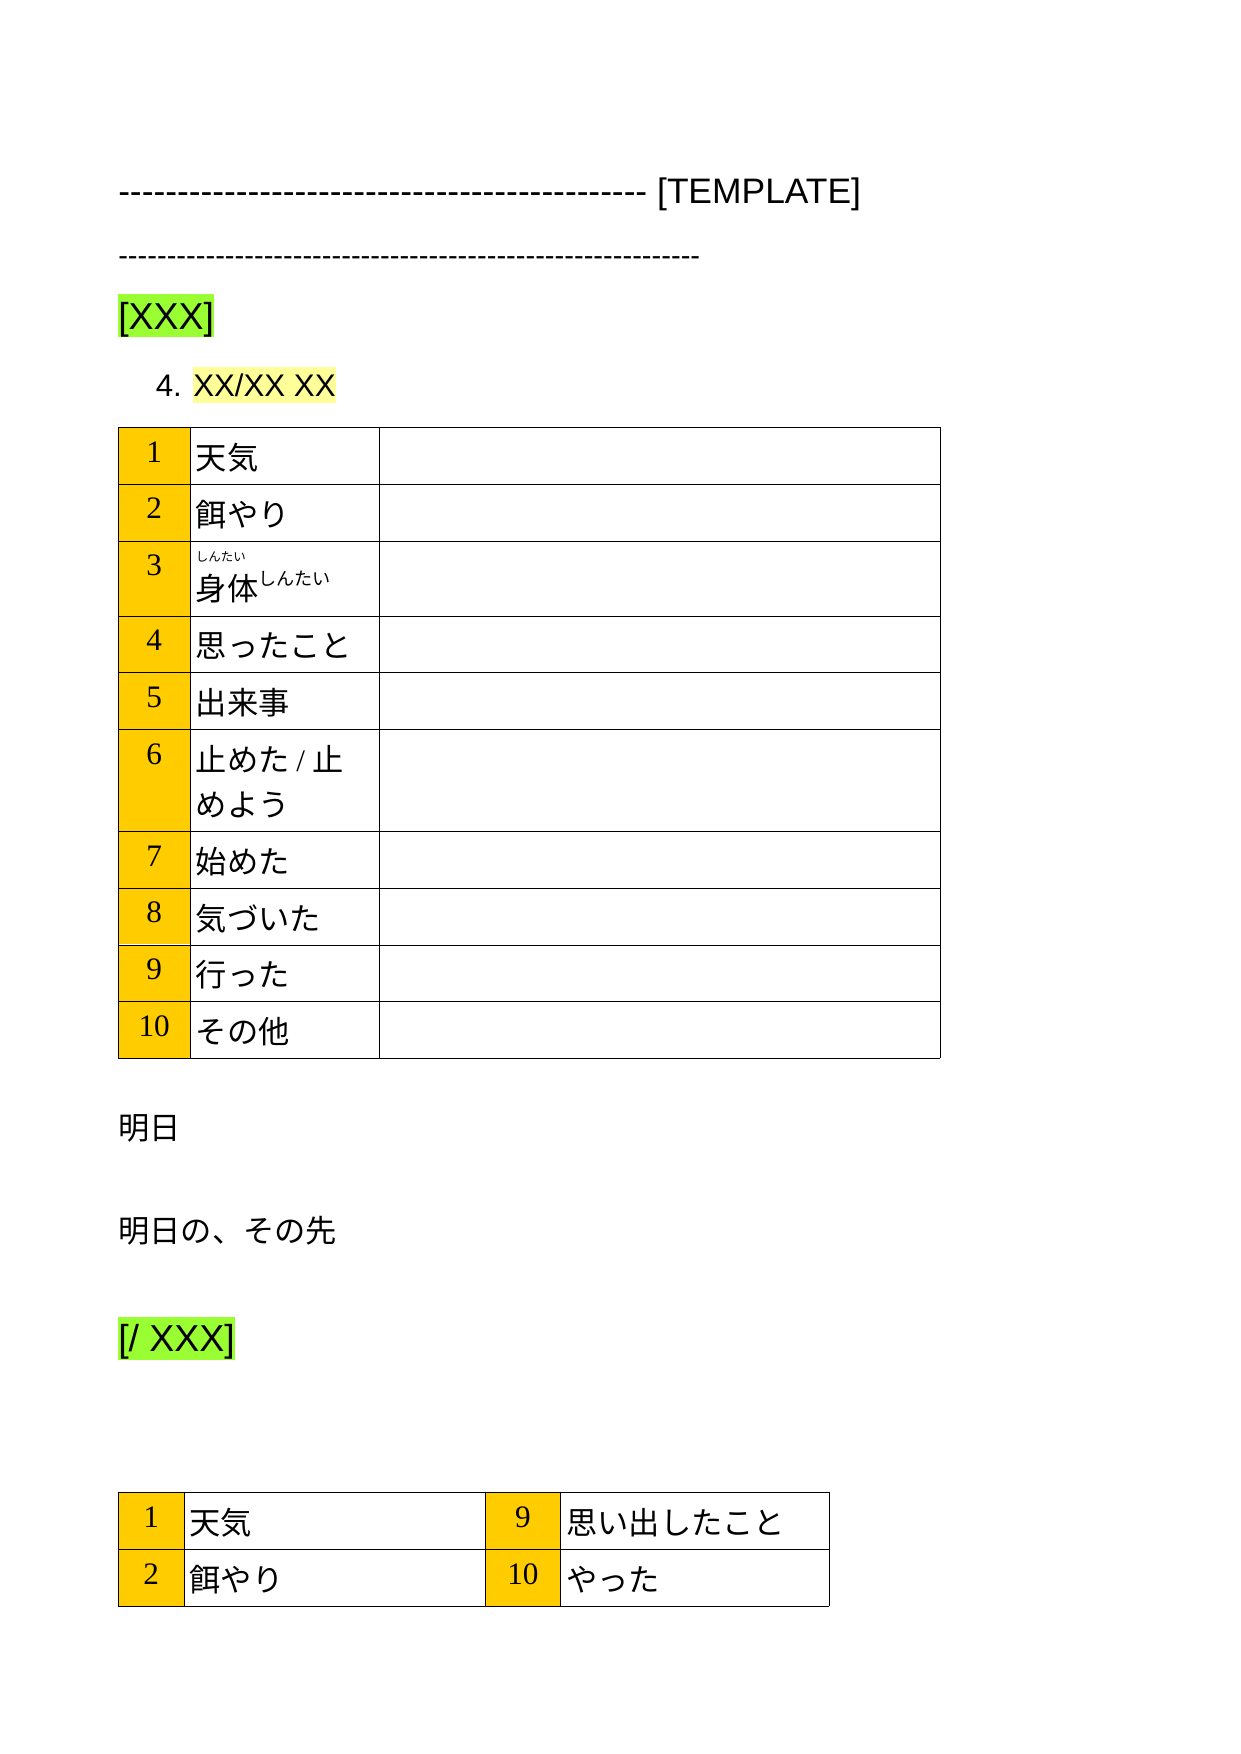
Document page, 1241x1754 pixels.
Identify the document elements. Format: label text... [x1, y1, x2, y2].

table_cell 7 [119, 832, 190, 888]
table_header 9 [486, 1493, 560, 1549]
table_cell [380, 617, 940, 672]
table_header 1 [119, 428, 190, 484]
table_cell 止めた / 止めよう [191, 730, 379, 831]
table_cell [380, 832, 940, 888]
table_cell 気づいた [191, 889, 379, 944]
table_cell 10 [486, 1550, 560, 1606]
text ------------------------------------------------------------ [118, 238, 1122, 272]
table_cell 2 [119, 485, 190, 541]
table_cell やった [561, 1550, 829, 1606]
table_cell 身体しんたいしんたい [191, 542, 379, 616]
table_cell [380, 889, 940, 944]
table_cell [380, 1002, 940, 1058]
table_cell 始めた [191, 832, 379, 888]
text [/ XXX] [118, 1317, 1122, 1360]
table_header 1 [119, 1493, 184, 1549]
table_header 天気 [191, 428, 379, 484]
table_cell 9 [119, 946, 190, 1001]
table_cell その他 [191, 1002, 379, 1058]
table_cell [380, 730, 940, 831]
table_cell [380, 542, 940, 616]
table_cell 思ったこと [191, 617, 379, 672]
table_cell [380, 673, 940, 729]
text 明日 [118, 1110, 1122, 1146]
table_cell 行った [191, 946, 379, 1001]
table_cell 4 [119, 617, 190, 672]
text 明日の、その先 [118, 1213, 1122, 1249]
table_cell [380, 485, 940, 541]
table_cell 3 [119, 542, 190, 616]
table_header 天気 [185, 1493, 485, 1549]
text --------------------------------------------- [TEMPLATE] [118, 170, 1122, 211]
table_header 思い出したこと [561, 1493, 829, 1549]
table_cell 6 [119, 730, 190, 831]
list XX/XX XX [156, 367, 1122, 403]
table_cell 10 [119, 1002, 190, 1058]
table_cell 8 [119, 889, 190, 944]
table_cell 餌やり [191, 485, 379, 541]
table_header [380, 428, 940, 484]
text [XXX] [118, 294, 1122, 337]
table_cell 2 [119, 1550, 184, 1606]
table_cell [380, 946, 940, 1001]
table_cell 餌やり [185, 1550, 485, 1606]
table_cell 5 [119, 673, 190, 729]
table_cell 出来事 [191, 673, 379, 729]
